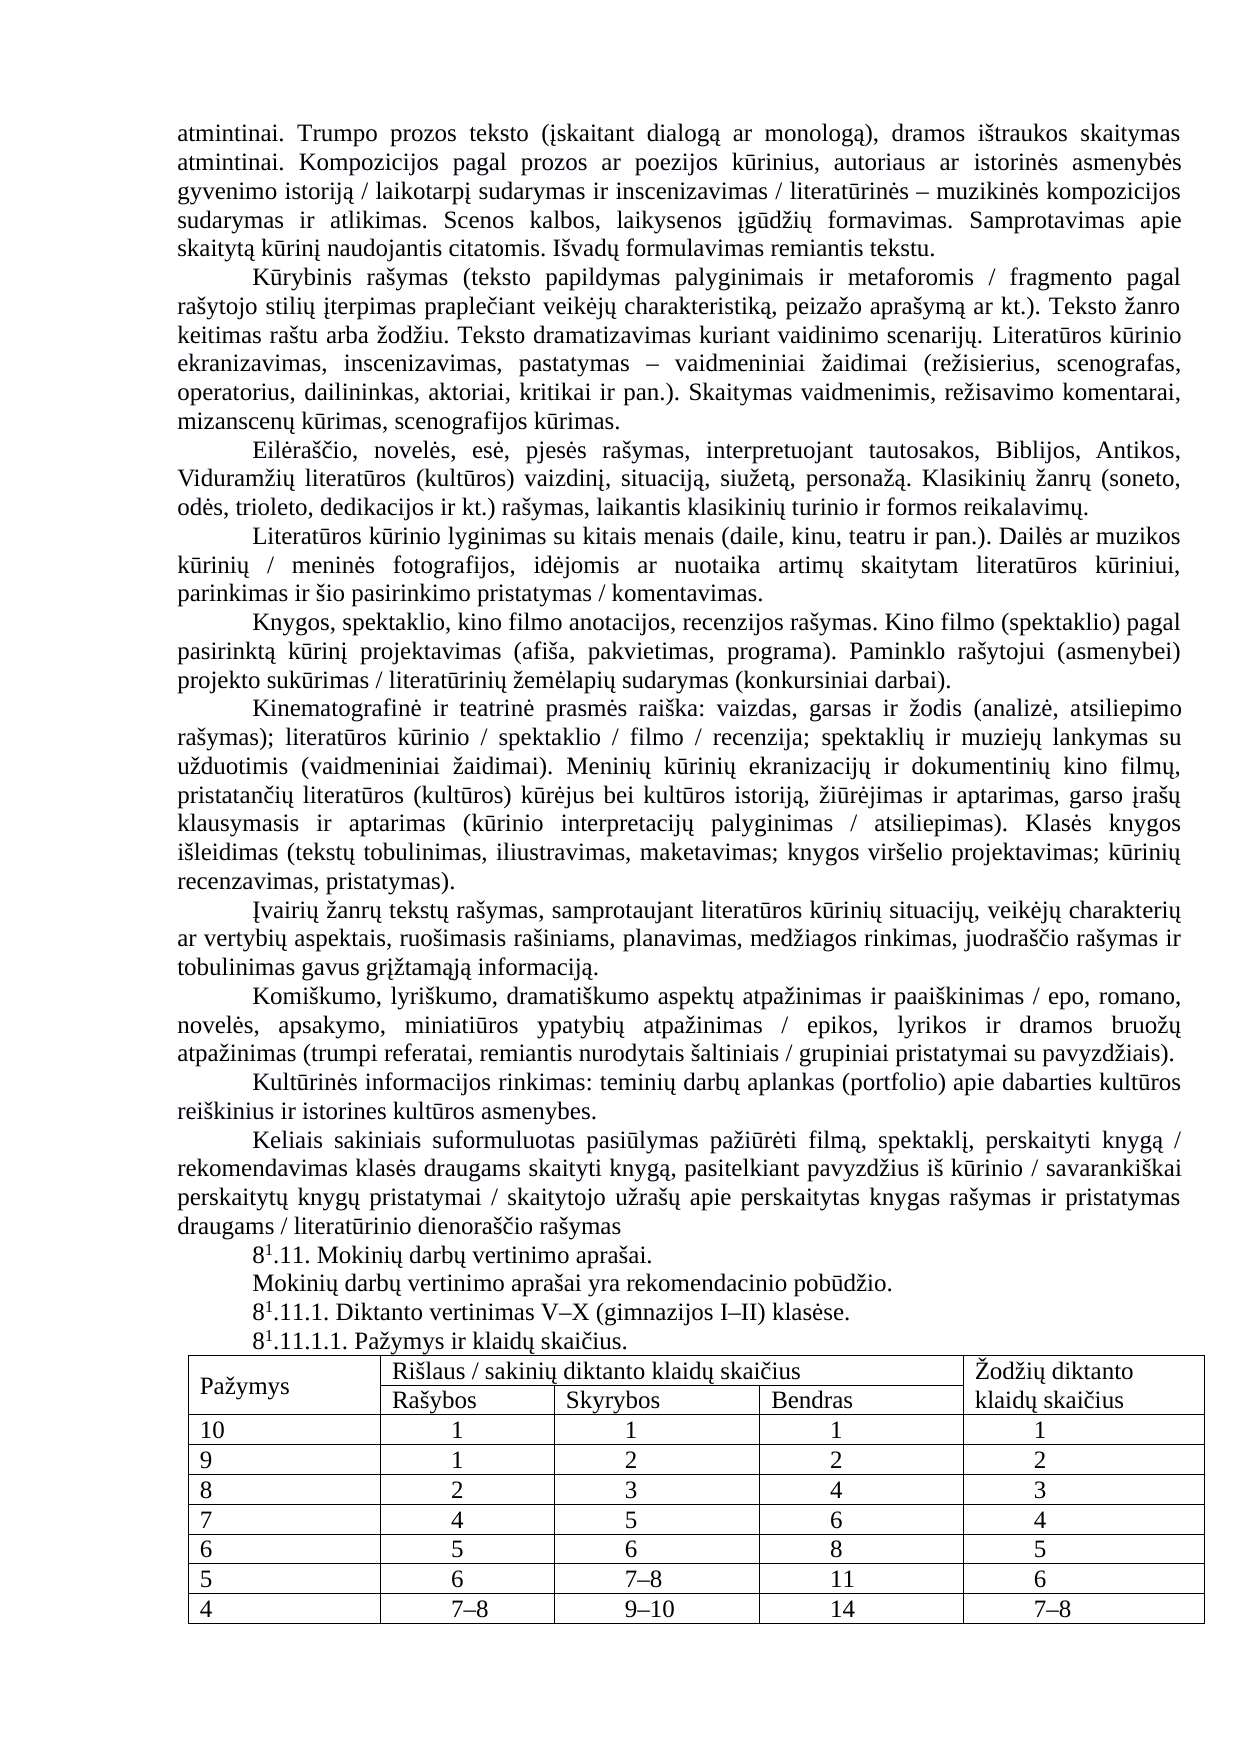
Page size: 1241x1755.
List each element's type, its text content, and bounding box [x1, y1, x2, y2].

table_cell 2 [760, 1445, 963, 1474]
text Kinematografinė ir teatrinė prasmės raiška: vaizdas, garsas ir žodis (analizė, atsiliepimo rašymas); literatūros kūrinio / spektaklio / filmo / recenzija; spektaklių ir muziejų lankymas su užduotimis (vaidmeniniai žaidimai). Meninių kūrinių ekranizacijų ir dokumentinių kino filmų, pristatančių literatūros (kultūros) kūrėjus bei kultūros istoriją, žiūrėjimas ir aptarimas, garso įrašų klausymasis ir aptarimas (kūrinio interpretacijų palyginimas / atsiliepimas). Klasės knygos išleidimas (tekstų tobulinimas, iliustravimas, maketavimas; knygos viršelio projektavimas; kūrinių recenzavimas, pristatymas). [177, 693, 1182, 895]
table_cell 5 [381, 1535, 554, 1563]
text Knygos, spektaklio, kino filmo anotacijos, recenzijos rašymas. Kino filmo (spektaklio) pagal pasirinktą kūrinį projektavimas (afiša, pakvietimas, programa). Paminklo rašytojui (asmenybei) projekto sukūrimas / literatūrinių žemėlapių sudarymas (konkursiniai darbai). [177, 607, 1182, 693]
table_cell 1 [555, 1415, 759, 1444]
table_cell 8 [760, 1535, 963, 1563]
table_cell 7–8 [381, 1594, 554, 1623]
text Komiškumo, lyriškumo, dramatiškumo aspektų atpažinimas ir paaiškinimas / epo, romano, novelės, apsakymo, miniatiūros ypatybių atpažinimas / epikos, lyrikos ir dramos bruožų atpažinimas (trumpi referatai, remiantis nurodytais šaltiniais / grupiniai pristatymai su pavyzdžiais). [177, 981, 1182, 1067]
table_cell 6 [964, 1564, 1204, 1593]
table_cell 10 [189, 1415, 380, 1444]
table_cell 9–10 [555, 1594, 759, 1623]
text Įvairių žanrų tekstų rašymas, samprotaujant literatūros kūrinių situacijų, veikėjų charakterių ar vertybių aspektais, ruošimasis rašiniams, planavimas, medžiagos rinkimas, juodraščio rašymas ir tobulinimas gavus grįžtamąją informaciją. [177, 895, 1182, 981]
text Mokinių darbų vertinimo aprašai yra rekomendacinio pobūdžio. [177, 1268, 1182, 1297]
table_cell 4 [964, 1505, 1204, 1533]
table_cell 6 [189, 1535, 380, 1563]
table_cell 14 [760, 1594, 963, 1623]
table_cell 5 [189, 1564, 380, 1593]
table_cell 4 [189, 1594, 380, 1623]
text Eilėraščio, novelės, esė, pjesės rašymas, interpretuojant tautosakos, Biblijos, Antikos, Viduramžių literatūros (kultūros) vaizdinį, situaciją, siužetą, personažą. Klasikinių žanrų (soneto, odės, trioleto, dedikacijos ir kt.) rašymas, laikantis klasikinių turinio ir formos reikalavimų. [177, 435, 1182, 521]
text Kultūrinės informacijos rinkimas: teminių darbų aplankas (portfolio) apie dabarties kultūros reiškinius ir istorines kultūros asmenybes. [177, 1067, 1182, 1125]
table_cell 1 [964, 1415, 1204, 1444]
text 81.11.1. Diktanto vertinimas V–X (gimnazijos I–II) klasėse. [177, 1297, 1182, 1326]
table_cell 2 [964, 1445, 1204, 1474]
text Literatūros kūrinio lyginimas su kitais menais (daile, kinu, teatru ir pan.). Dailės ar muzikos kūrinių / meninės fotografijos, idėjomis ar nuotaika artimų skaitytam literatūros kūriniui, parinkimas ir šio pasirinkimo pristatymas / komentavimas. [177, 521, 1182, 607]
table_cell 5 [964, 1535, 1204, 1563]
table_cell 3 [555, 1475, 759, 1504]
table_header Rišlaus / sakinių diktanto klaidų skaičius [381, 1356, 963, 1384]
table_cell 2 [555, 1445, 759, 1474]
table_cell 8 [189, 1475, 380, 1504]
table_cell 7–8 [964, 1594, 1204, 1623]
table_cell 5 [555, 1505, 759, 1533]
table_cell Skyrybos [555, 1386, 759, 1414]
text 81.11.1.1. Pažymys ir klaidų skaičius. [177, 1326, 1182, 1355]
table_header Žodžių diktanto klaidų skaičius [964, 1356, 1204, 1414]
table_cell 11 [760, 1564, 963, 1593]
text 81.11. Mokinių darbų vertinimo aprašai. [177, 1240, 1182, 1268]
table_cell 9 [189, 1445, 380, 1474]
table_cell Bendras [760, 1386, 963, 1414]
table_cell 3 [964, 1475, 1204, 1504]
table_cell 2 [381, 1475, 554, 1504]
table_cell 1 [760, 1415, 963, 1444]
table_cell 4 [381, 1505, 554, 1533]
table_cell 7–8 [555, 1564, 759, 1593]
table_header Pažymys [189, 1356, 380, 1414]
table_cell Rašybos [381, 1386, 554, 1414]
table_cell 6 [555, 1535, 759, 1563]
table_cell 6 [381, 1564, 554, 1593]
table_cell 1 [381, 1445, 554, 1474]
table_cell 4 [760, 1475, 963, 1504]
table_cell 7 [189, 1505, 380, 1533]
text Keliais sakiniais suformuluotas pasiūlymas pažiūrėti filmą, spektaklį, perskaityti knygą / rekomendavimas klasės draugams skaityti knygą, pasitelkiant pavyzdžius iš kūrinio / savarankiškai perskaitytų knygų pristatymai / skaitytojo užrašų apie perskaitytas knygas rašymas ir pristatymas draugams / literatūrinio dienoraščio rašymas [177, 1125, 1182, 1240]
table_cell 1 [381, 1415, 554, 1444]
table_cell 6 [760, 1505, 963, 1533]
text Kūrybinis rašymas (teksto papildymas palyginimais ir metaforomis / fragmento pagal rašytojo stilių įterpimas praplečiant veikėjų charakteristiką, peizažo aprašymą ar kt.). Teksto žanro keitimas raštu arba žodžiu. Teksto dramatizavimas kuriant vaidinimo scenarijų. Literatūros kūrinio ekranizavimas, inscenizavimas, pastatymas – vaidmeniniai žaidimai (režisierius, scenografas, operatorius, dailininkas, aktoriai, kritikai ir pan.). Skaitymas vaidmenimis, režisavimo komentarai, mizanscenų kūrimas, scenografijos kūrimas. [177, 262, 1182, 435]
text atmintinai. Trumpo prozos teksto (įskaitant dialogą ar monologą), dramos ištraukos skaitymas atmintinai. Kompozicijos pagal prozos ar poezijos kūrinius, autoriaus ar istorinės asmenybės gyvenimo istoriją / laikotarpį sudarymas ir inscenizavimas / literatūrinės – muzikinės kompozicijos sudarymas ir atlikimas. Scenos kalbos, laikysenos įgūdžių formavimas. Samprotavimas apie skaitytą kūrinį naudojantis citatomis. Išvadų formulavimas remiantis tekstu. [177, 118, 1182, 262]
